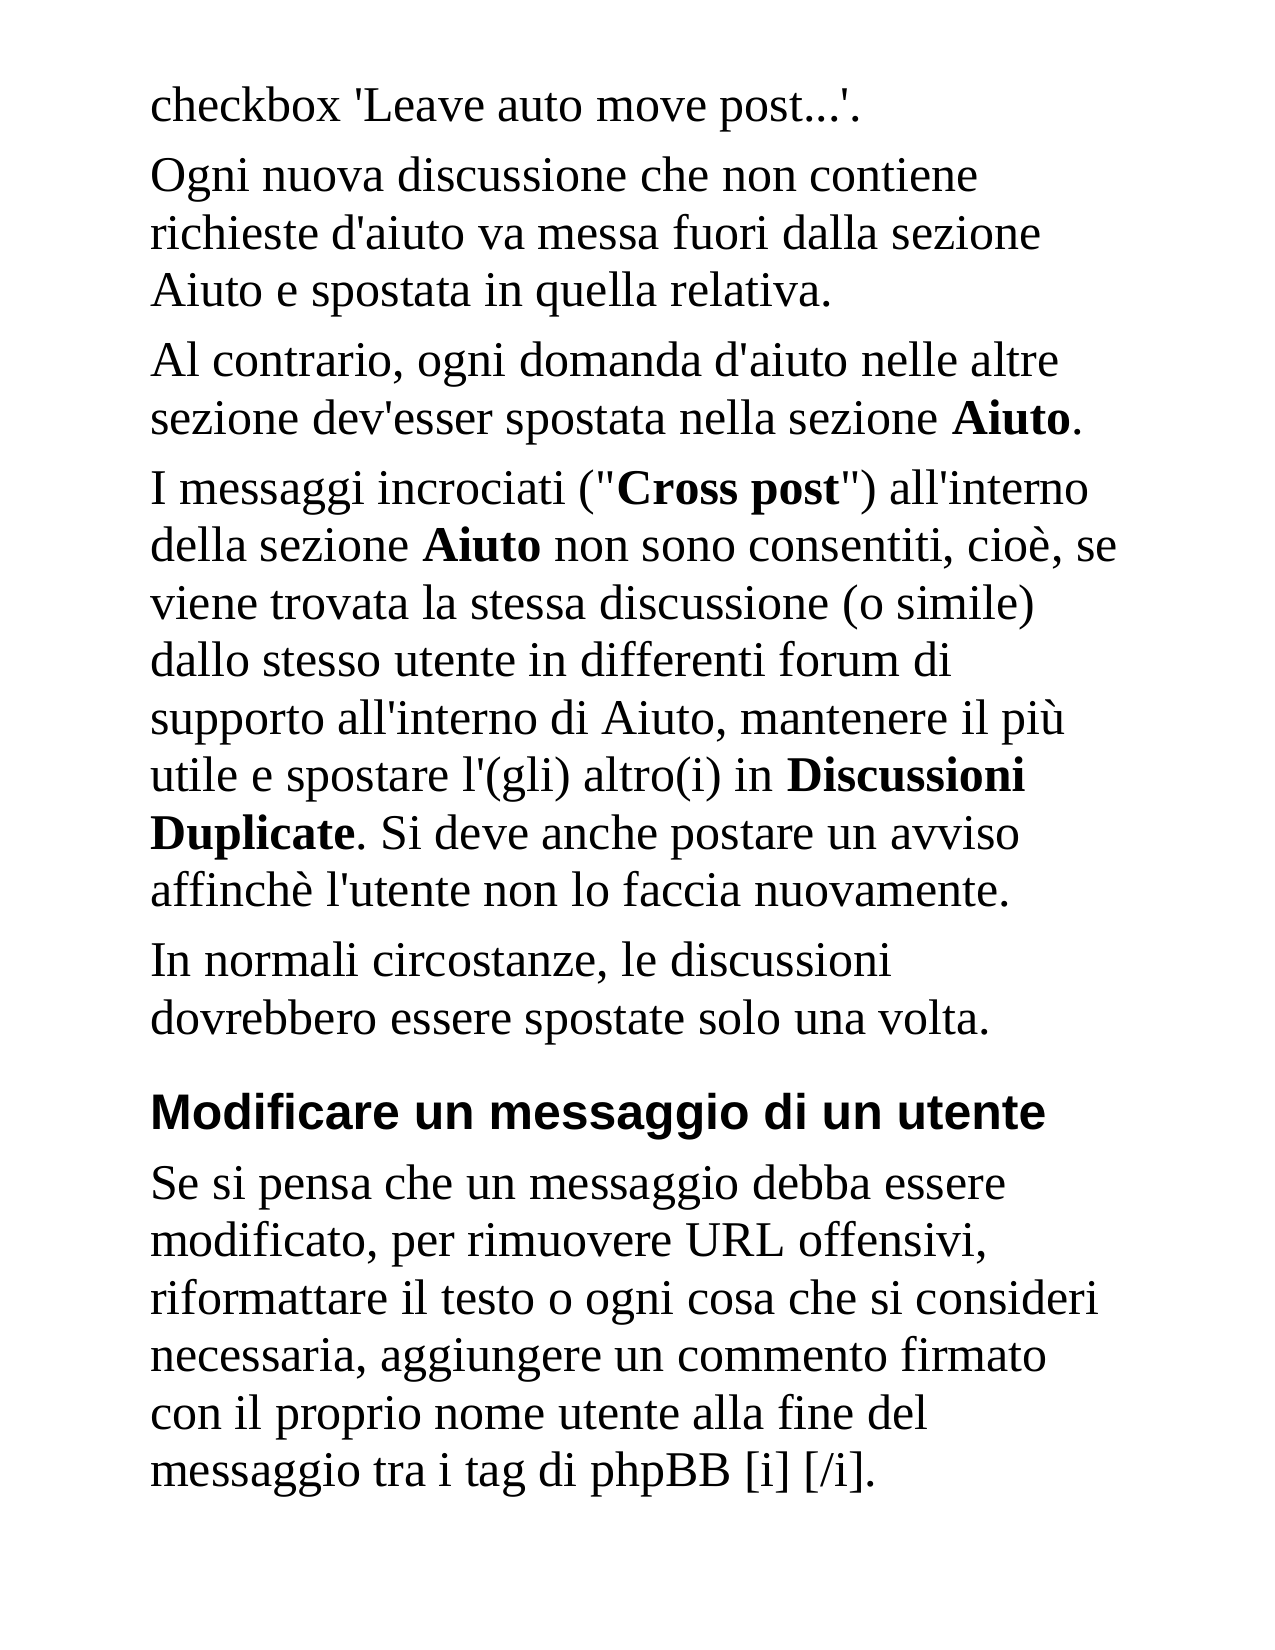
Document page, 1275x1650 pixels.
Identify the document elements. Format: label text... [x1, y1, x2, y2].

text Se si pensa che un messaggio debba essere modificato, per rimuovere URL offensivi, riformattare il testo o ogni cosa che si consideri necessaria, aggiungere un commento firmato con il proprio nome utente alla fine del messaggio tra i tag di phpBB [i] [/i]. [150, 1152, 1125, 1497]
text In normali circostanze, le discussioni dovrebbero essere spostate solo una volta. [150, 930, 1125, 1045]
text Modificare un messaggio di un utente [150, 1082, 1125, 1140]
text checkbox 'Leave auto move post...'. [150, 75, 1125, 132]
text Al contrario, ogni domanda d'aiuto nelle altre sezione dev'esser spostata nella sezione Aiuto. [150, 330, 1125, 445]
text I messaggi incrociati ("Cross post") all'interno della sezione Aiuto non sono consentiti, cioè, se viene trovata la stessa discussione (o simile) dallo stesso utente in differenti forum di supporto all'interno di Aiuto, mantenere il più utile e spostare l'(gli) altro(i) in Discussioni Duplicate. Si deve anche postare un avviso affinchè l'utente non lo faccia nuovamente. [150, 457, 1125, 917]
text Ogni nuova discussione che non contiene richieste d'aiuto va messa fuori dalla sezione Aiuto e spostata in quella relativa. [150, 145, 1125, 317]
